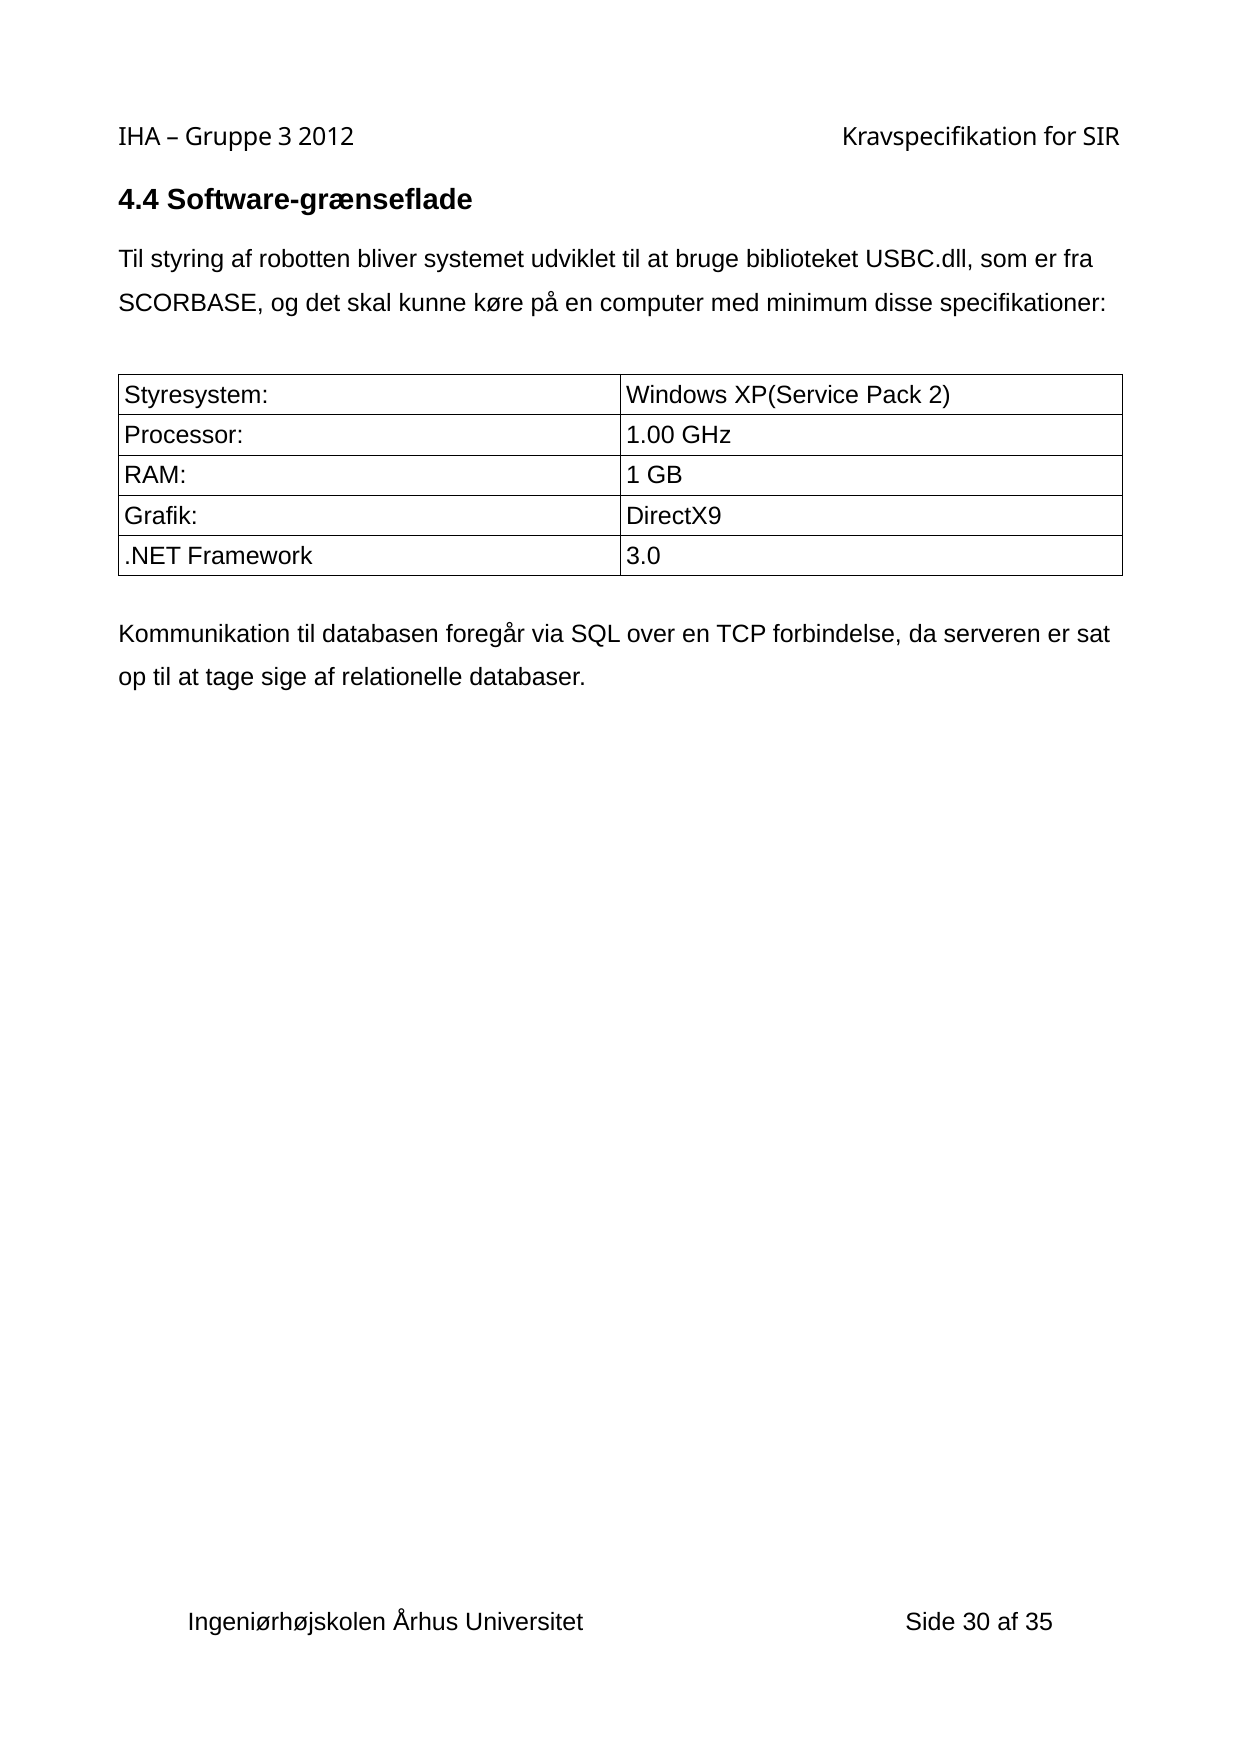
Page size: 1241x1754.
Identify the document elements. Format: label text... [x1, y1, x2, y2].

table_cell Grafik: [119, 496, 620, 535]
table_cell DirectX9 [621, 496, 1122, 535]
text Til styring af robotten bliver systemet udviklet til at bruge biblioteket USBC.dll, som er fra SCORBASE, og det skal kunne køre på en computer med minimum disse specifikationer: [118, 244, 1122, 316]
text Kommunikation til databasen foregår via SQL over en TCP forbindelse, da serveren er sat op til at tage sige af relationelle databaser. [118, 619, 1122, 691]
table_cell 1 GB [621, 456, 1122, 495]
table_cell 1.00 GHz [621, 415, 1122, 454]
table_header Styresystem: [119, 375, 620, 414]
subtitle 4.4 Software-grænseflade [118, 182, 1122, 215]
table_cell 3.0 [621, 536, 1122, 575]
table_cell RAM: [119, 456, 620, 495]
table_header Windows XP(Service Pack 2) [621, 375, 1122, 414]
table_cell Processor: [119, 415, 620, 454]
table_cell .NET Framework [119, 536, 620, 575]
